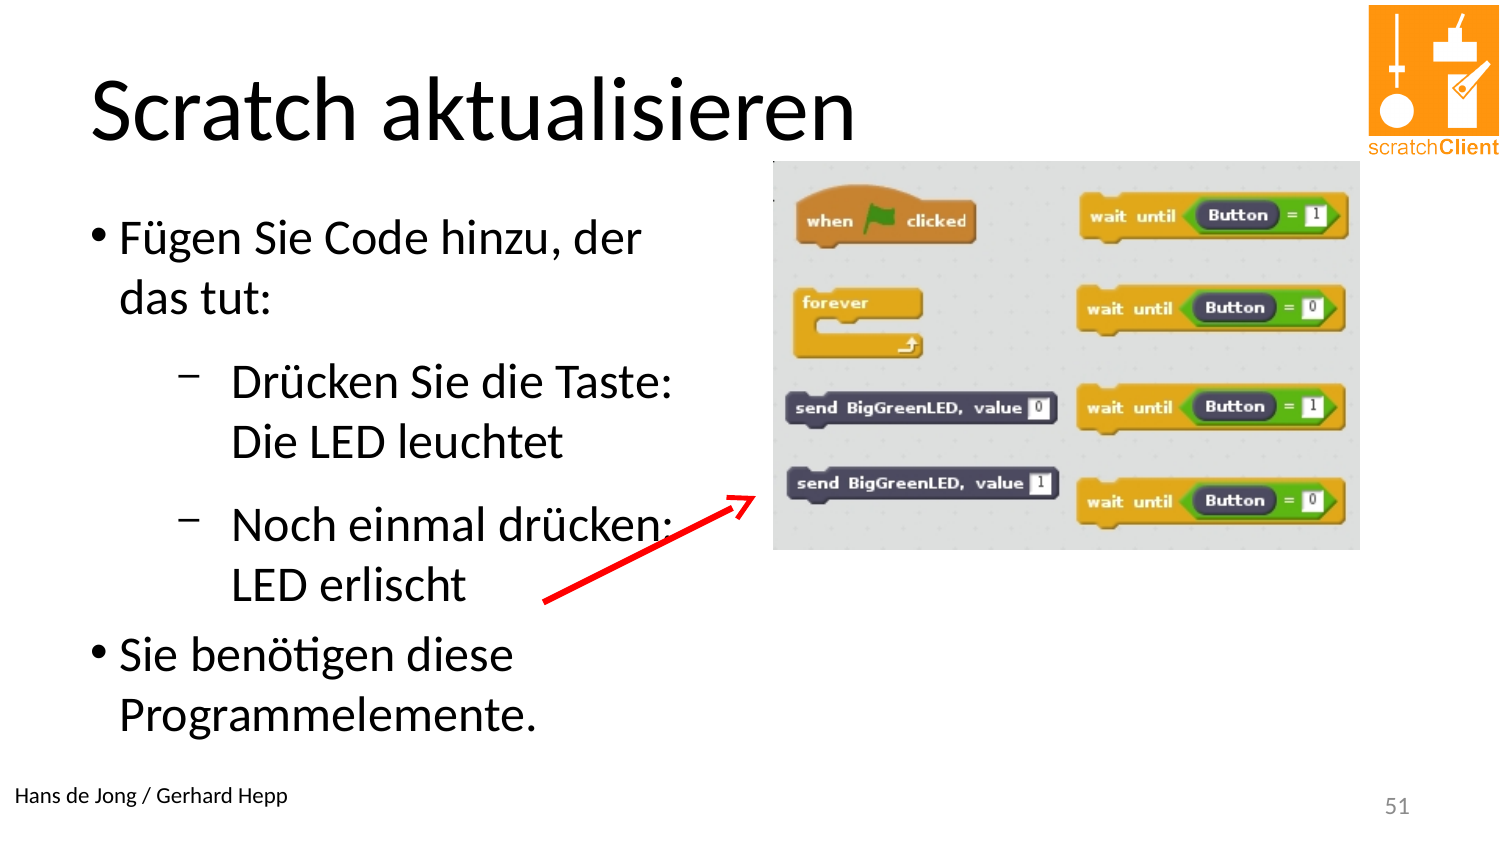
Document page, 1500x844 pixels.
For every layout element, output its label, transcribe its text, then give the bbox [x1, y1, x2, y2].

picture [1366, 5, 1500, 160]
slide_number [1340, 782, 1425, 827]
picture [773, 161, 1360, 550]
title Scratch aktualisieren [75, 33, 1425, 175]
list Fügen Sie Code hinzu, der das tut: Drücken Sie die Taste: Die LED leuchtet Noch einmal drücken: LED erlischt Sie benötigen diese Programmelemente. [75, 196, 739, 754]
